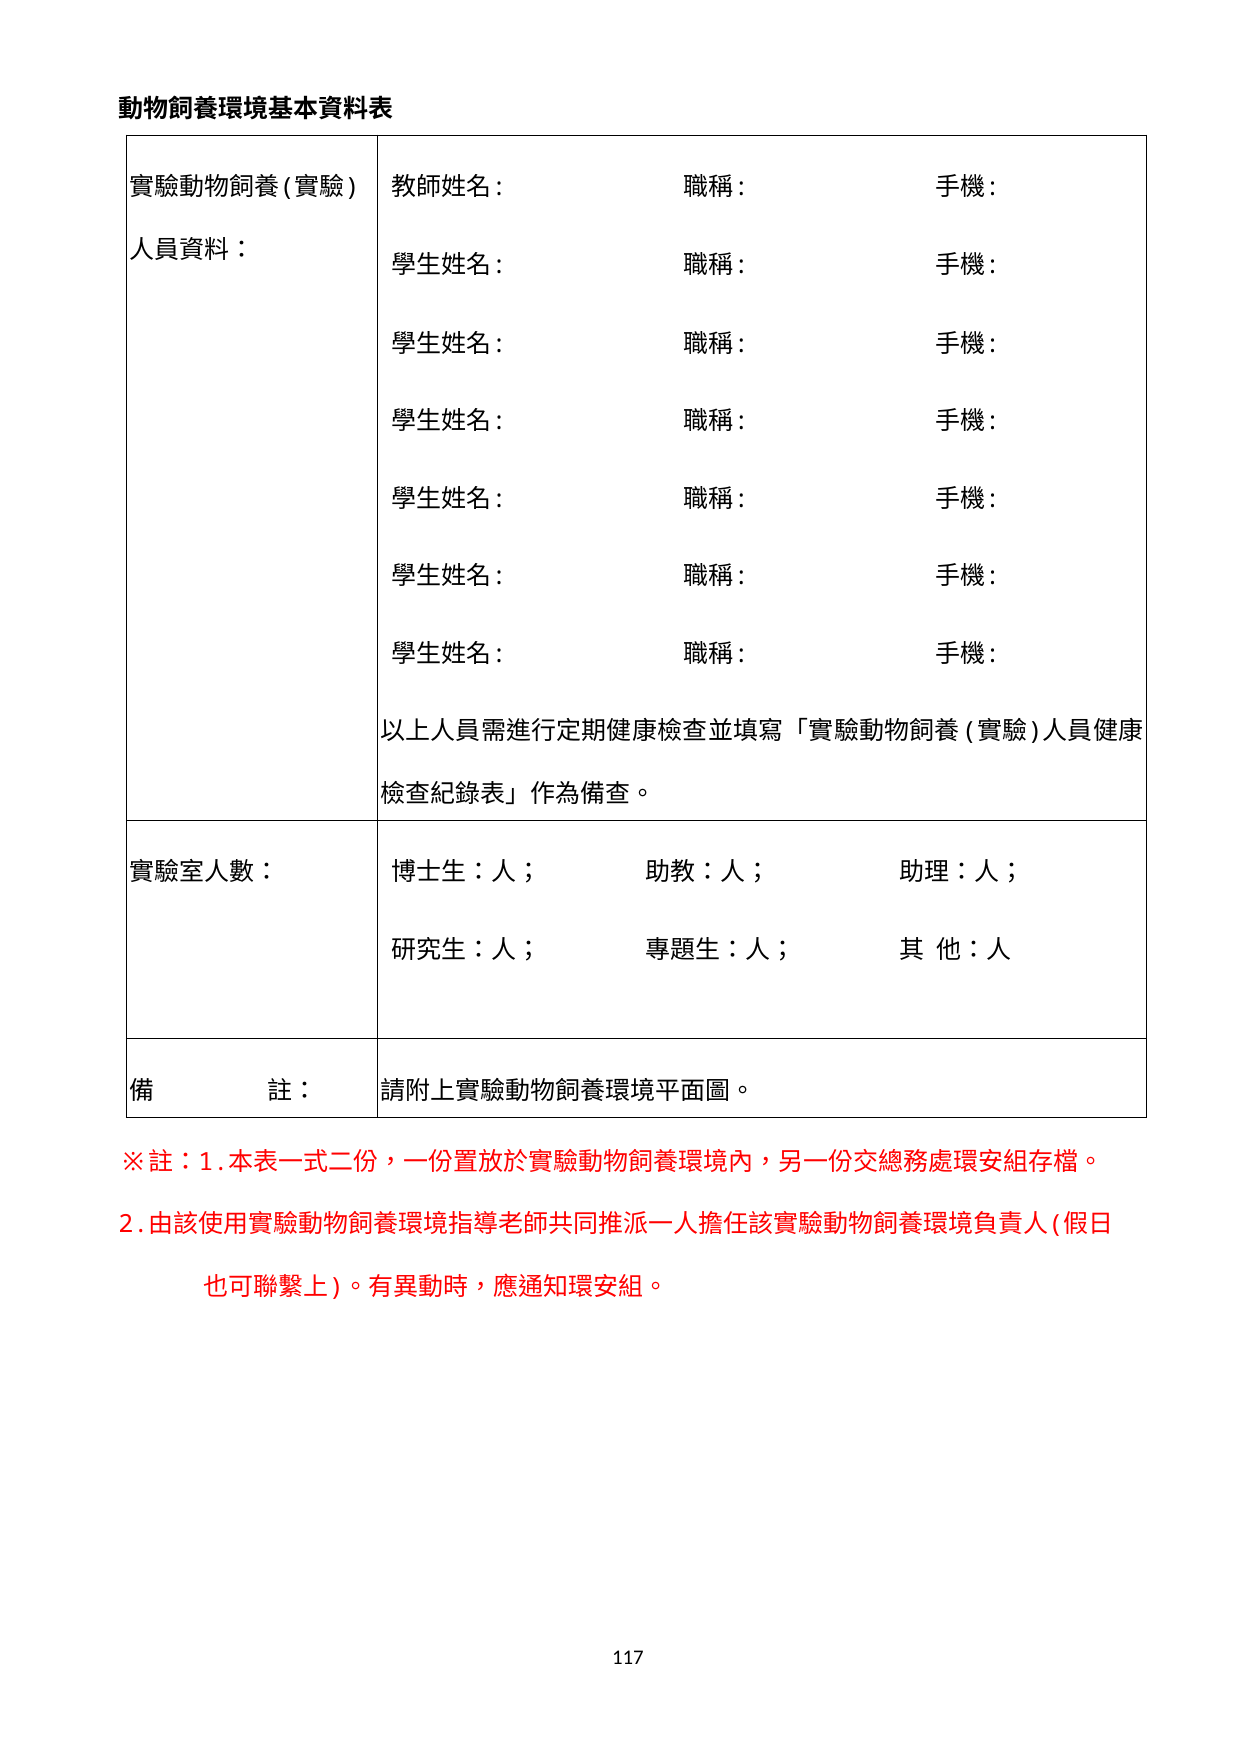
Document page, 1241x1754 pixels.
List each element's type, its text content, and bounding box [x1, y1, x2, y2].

table_cell 備 註： [127, 1039, 377, 1117]
table_cell 職稱: [673, 525, 923, 602]
table_cell [378, 821, 1146, 1038]
table_cell 職稱: [673, 213, 923, 292]
table_cell 學生姓名: [380, 213, 672, 292]
table_cell 職稱: [673, 292, 923, 370]
table_cell 學生姓名: [380, 292, 672, 370]
table_cell 實驗室人數： [127, 821, 377, 1038]
table_cell 實驗動物飼養(實驗)人員資料： [127, 136, 377, 820]
table_cell 專題生：人； [634, 898, 888, 976]
table_cell 職稱: [673, 602, 923, 680]
text ※註：1.本表一式二份，一份置放於實驗動物飼養環境內，另一份交總務處環安組存檔。 [118, 1118, 1137, 1180]
table_cell 研究生：人； [380, 898, 634, 976]
table_header 助教：人； [634, 821, 888, 898]
table_cell 手機: [924, 602, 1142, 680]
text 2.由該使用實驗動物飼養環境指導老師共同推派一人擔任該實驗動物飼養環境負責人(假日也可聯繫上)。有異動時，應通知環安組。 [118, 1180, 1137, 1305]
table_header 教師姓名: [380, 136, 672, 213]
table_cell 以上人員需進行定期健康檢查並填寫「實驗動物飼養(實驗)人員健康檢查紀錄表」作為備查。 [378, 136, 1146, 820]
table_cell 其 他：人 [888, 898, 1142, 976]
table_cell 學生姓名: [380, 602, 672, 680]
table_cell 學生姓名: [380, 525, 672, 602]
table_cell [118, 820, 126, 1038]
table_cell 手機: [924, 370, 1142, 447]
table_cell 學生姓名: [380, 447, 672, 525]
table_cell 職稱: [673, 370, 923, 447]
table_cell 手機: [924, 292, 1142, 370]
table_cell 手機: [924, 525, 1142, 602]
table_cell [118, 135, 126, 820]
table_header 手機: [924, 136, 1142, 213]
table_cell 職稱: [673, 447, 923, 525]
table_header 職稱: [673, 136, 923, 213]
table_cell [118, 1038, 126, 1117]
table_cell 手機: [924, 447, 1142, 525]
table_header 博士生：人； [380, 821, 634, 898]
table_cell 請附上實驗動物飼養環境平面圖。 [378, 1039, 1146, 1117]
table_header 助理：人； [888, 821, 1142, 898]
table_cell 手機: [924, 213, 1142, 292]
table_cell 學生姓名: [380, 370, 672, 447]
